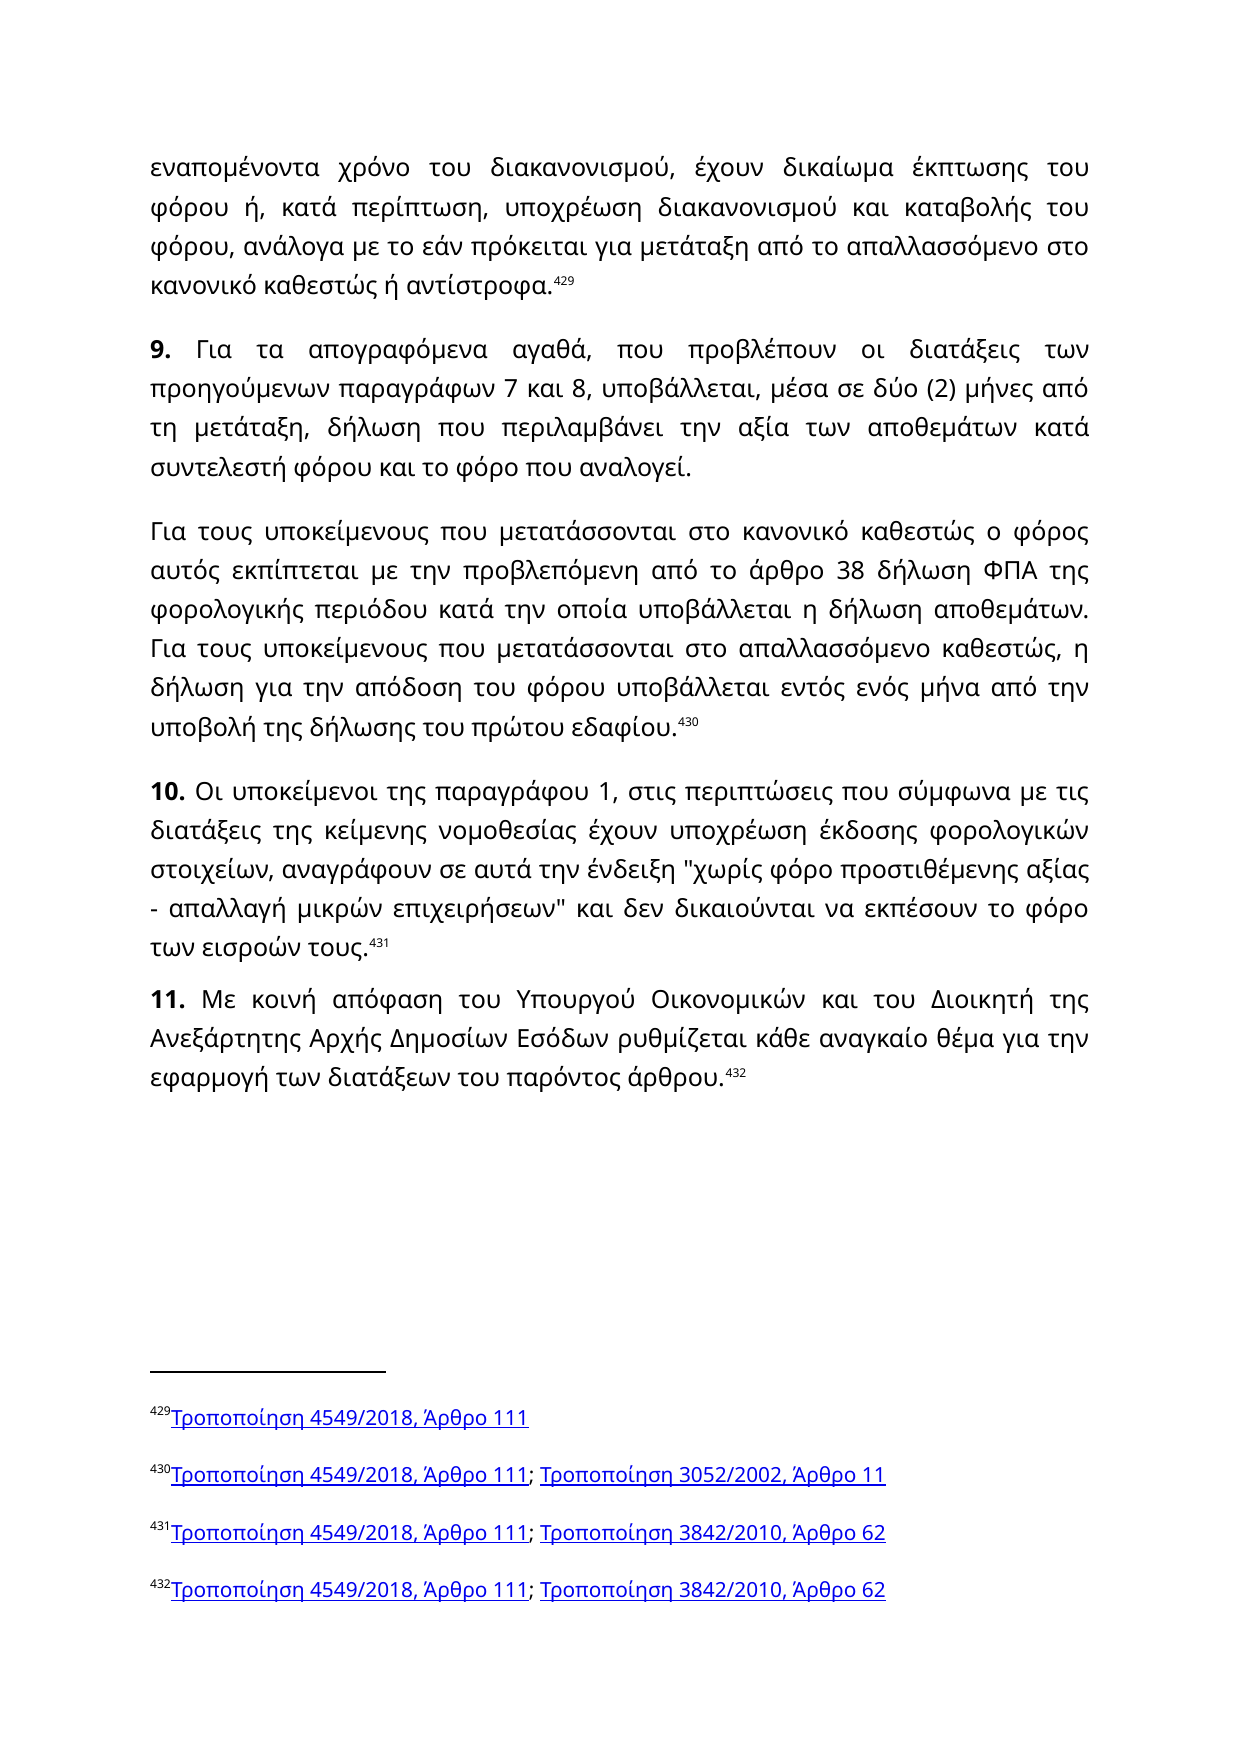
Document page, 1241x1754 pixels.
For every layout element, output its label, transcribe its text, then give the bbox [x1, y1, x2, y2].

text Τροποποίηση 4549/2018, Άρθρο 111 [150, 1403, 1090, 1431]
text Τροποποίηση 4549/2018, Άρθρο 111; Τροποποίηση 3842/2010, Άρθρο 62 [150, 1518, 1090, 1546]
text εναπομένοντα χρόνο του διακανονισμού, έχουν δικαίωμα έκπτωσης του φόρου ή, κατά περίπτωση, υποχρέωση διακανονισμού και καταβολής του φόρου, ανάλογα με το εάν πρόκειται για μετάταξη από το απαλλασσόμενο στο κανονικό καθεστώς ή αντίστροφα. [150, 150, 1090, 302]
text Τροποποίηση 4549/2018, Άρθρο 111; Τροποποίηση 3052/2002, Άρθρο 11 [150, 1460, 1090, 1489]
text Για τους υποκείμενους που μετατάσσονται στο κανονικό καθεστώς ο φόρος αυτός εκπίπτεται με την προβλεπόμενη από το άρθρο 38 δήλωση ΦΠΑ της φορολογικής περιόδου κατά την οποία υποβάλλεται η δήλωση αποθεμάτων. Για τους υποκείμενους που μετατάσσονται στο απαλλασσόμενο καθεστώς, η δήλωση για την απόδοση του φόρου υποβάλλεται εντός ενός μήνα από την υποβολή της δήλωσης του πρώτου εδαφίου. [150, 513, 1090, 743]
text Τροποποίηση 4549/2018, Άρθρο 111; Τροποποίηση 3842/2010, Άρθρο 62 [150, 1576, 1090, 1604]
text 11. Με κοινή απόφαση του Υπουργού Οικονομικών και του Διοικητή της Ανεξάρτητης Αρχής Δημοσίων Εσόδων ρυθμίζεται κάθε αναγκαίο θέμα για την εφαρμογή των διατάξεων του παρόντος άρθρου. [150, 982, 1090, 1094]
text 9. Για τα απογραφόμενα αγαθά, που προβλέπουν οι διατάξεις των προηγούμενων παραγράφων 7 και 8, υποβάλλεται, μέσα σε δύο (2) μήνες από τη μετάταξη, δήλωση που περιλαμβάνει την αξία των αποθεμάτων κατά συντελεστή φόρου και το φόρο που αναλογεί. [150, 332, 1090, 483]
text 10. Οι υποκείμενοι της παραγράφου 1, στις περιπτώσεις που σύμφωνα με τις διατάξεις της κείμενης νομοθεσίας έχουν υποχρέωση έκδοσης φορολογικών στοιχείων, αναγράφουν σε αυτά την ένδειξη "χωρίς φόρο προστιθέμενης αξίας - απαλλαγή μικρών επιχειρήσεων" και δεν δικαιούνται να εκπέσουν το φόρο των εισροών τους. [150, 773, 1090, 964]
